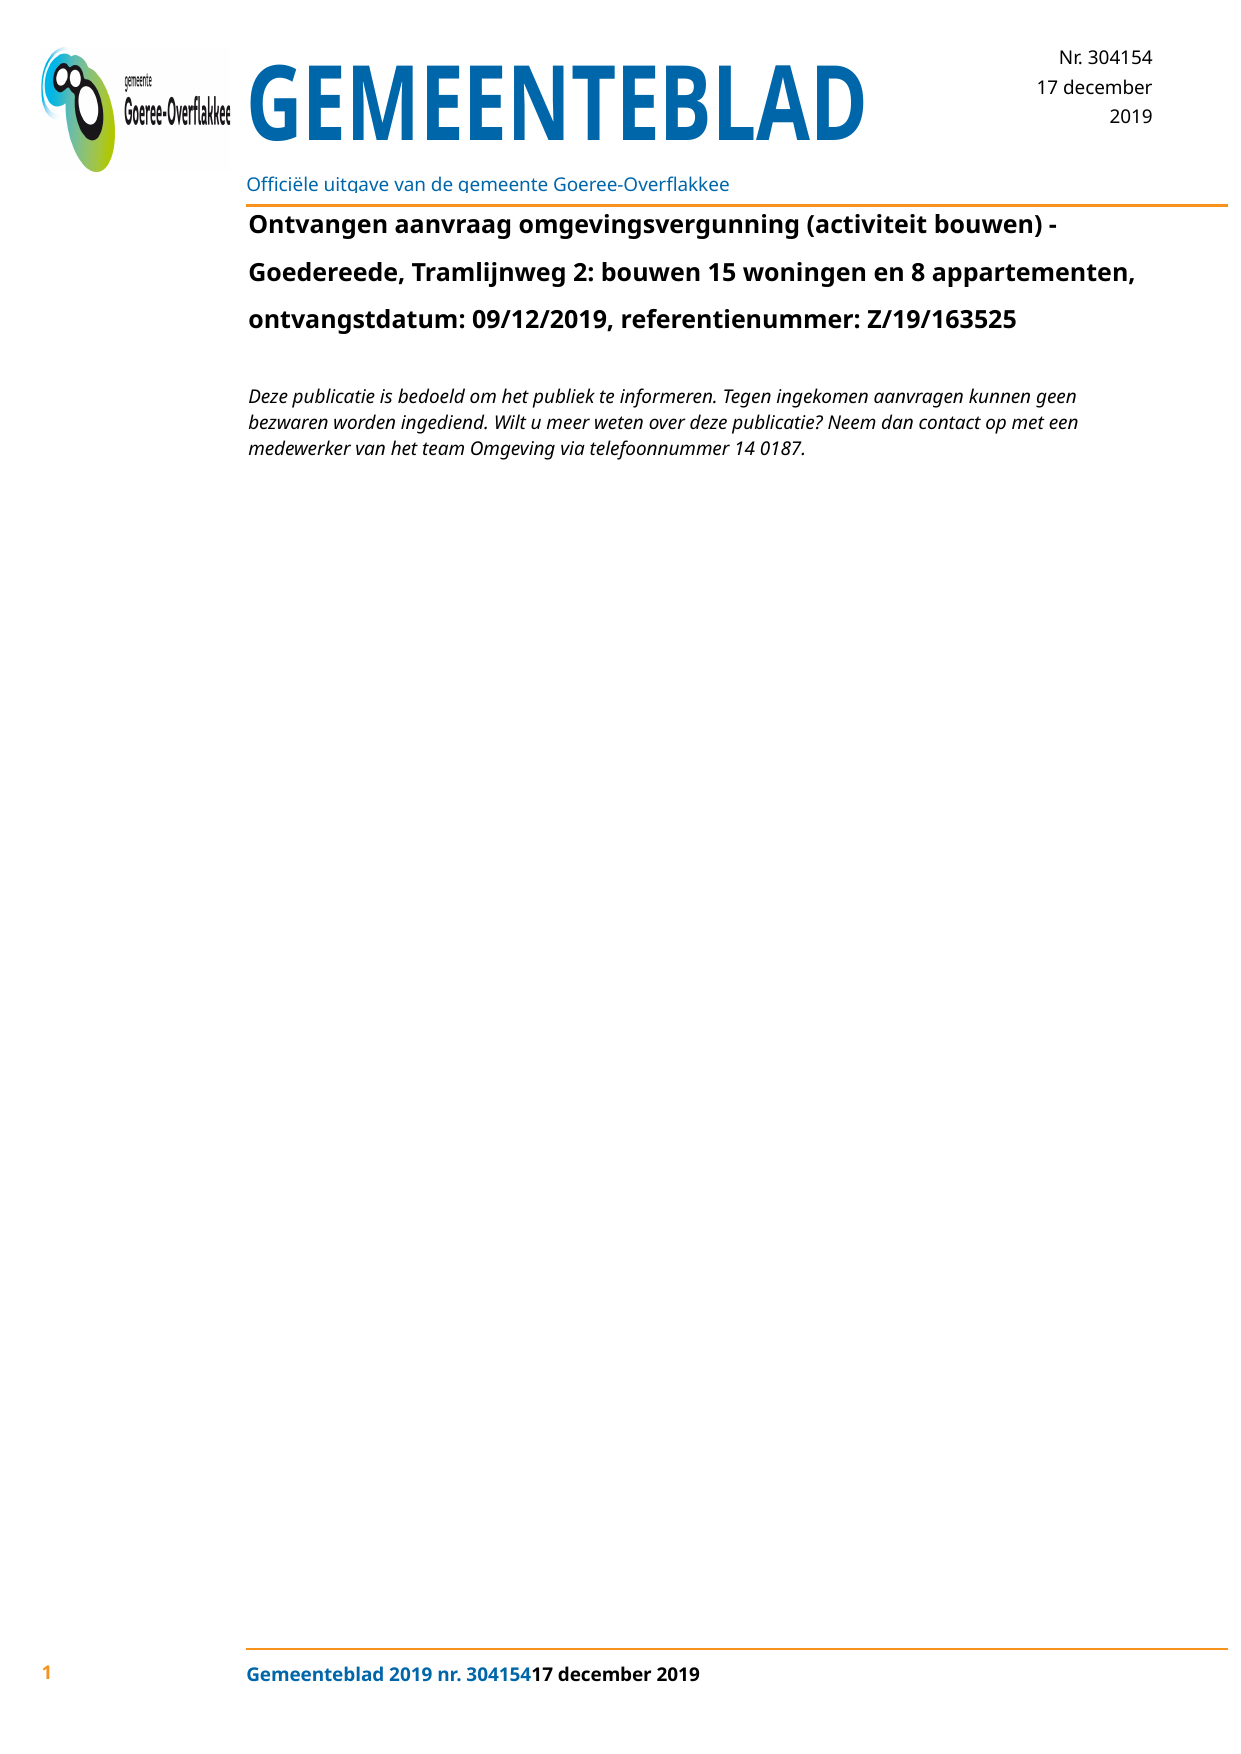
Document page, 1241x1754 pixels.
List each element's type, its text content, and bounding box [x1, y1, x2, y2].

text Ontvangen aanvraag omgevingsvergunning (activiteit bouwen) - Goedereede, Tramlijnweg 2: bouwen 15 woningen en 8 appartementen, ontvangstdatum: 09/12/2019, referentienummer: Z/19/163525 [248, 207, 1152, 336]
picture [41, 47, 231, 172]
text Deze publicatie is bedoeld om het publiek te informeren. Tegen ingekomen aanvragen kunnen geen bezwaren worden ingediend. Wilt u meer weten over deze publicatie? Neem dan contact op met een medewerker van het team Omgeving via telefoonnummer 14 0187. [248, 384, 1152, 461]
